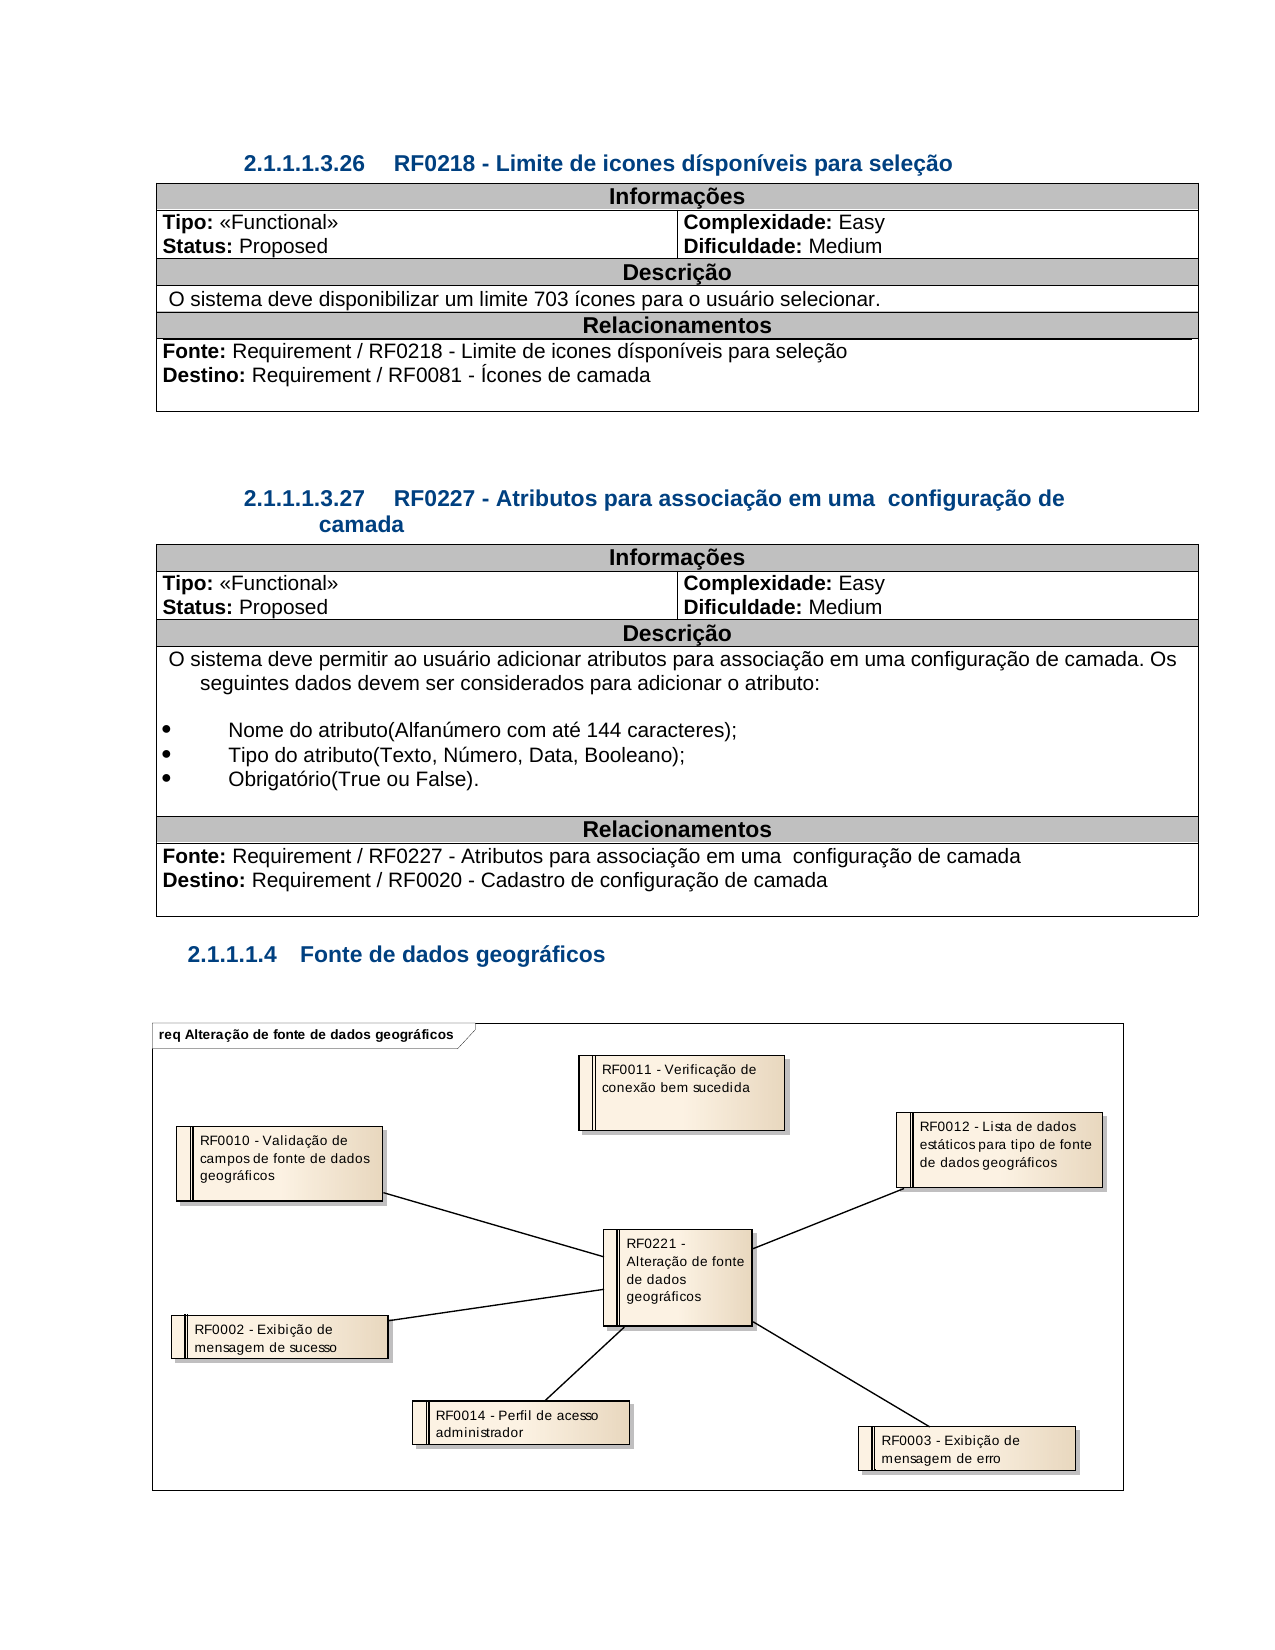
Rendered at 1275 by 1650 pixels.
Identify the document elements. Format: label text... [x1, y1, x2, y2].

list RF0218 - Limite de icones dísponíveis para seleção [244, 150, 1125, 176]
list Fonte de dados geográficos [187, 941, 1125, 967]
table_cell Complexidade: Easy Dificuldade: Medium [678, 211, 1198, 258]
table_cell Tipo: «Functional» Status: Proposed [157, 572, 677, 619]
table_header Informações [157, 184, 1198, 209]
table_cell Relacionamentos [157, 313, 1198, 338]
table_cell Complexidade: Easy Dificuldade: Medium [678, 572, 1198, 619]
table_cell Tipo: «Functional» Status: Proposed [157, 211, 677, 258]
list RF0227 - Atributos para associação em uma configuração de camada [244, 485, 1125, 537]
table_cell [157, 339, 163, 411]
table_cell [1192, 339, 1198, 411]
table_header Informações [157, 545, 1198, 571]
table_cell [157, 844, 1198, 916]
table_cell O sistema deve disponibilizar um limite 703 ícones para o usuário selecionar. [157, 286, 1198, 311]
table_cell Relacionamentos [157, 817, 1198, 842]
table_header Fonte: Requirement / RF0218 - Limite de icones dísponíveis para seleção Destino: Requirement / RF0081 - Ícones de camada [163, 340, 1192, 411]
table_cell Descrição [157, 259, 1198, 285]
table_cell O sistema deve permitir ao usuário adicionar atributos para associação em uma configuração de camada. Os seguintes dados devem ser considerados para adicionar o atributo: Nome do atributo(Alfanúmero com até 144 caracteres); Tipo do atributo(Texto, Número, Data, Booleano); Obrigatório(True ou False). [157, 647, 1198, 816]
table_cell Descrição [157, 620, 1198, 646]
table_header Fonte: Requirement / RF0227 - Atributos para associação em uma configuração de camada Destino: Requirement / RF0020 - Cadastro de configuração de camada [163, 844, 1192, 915]
